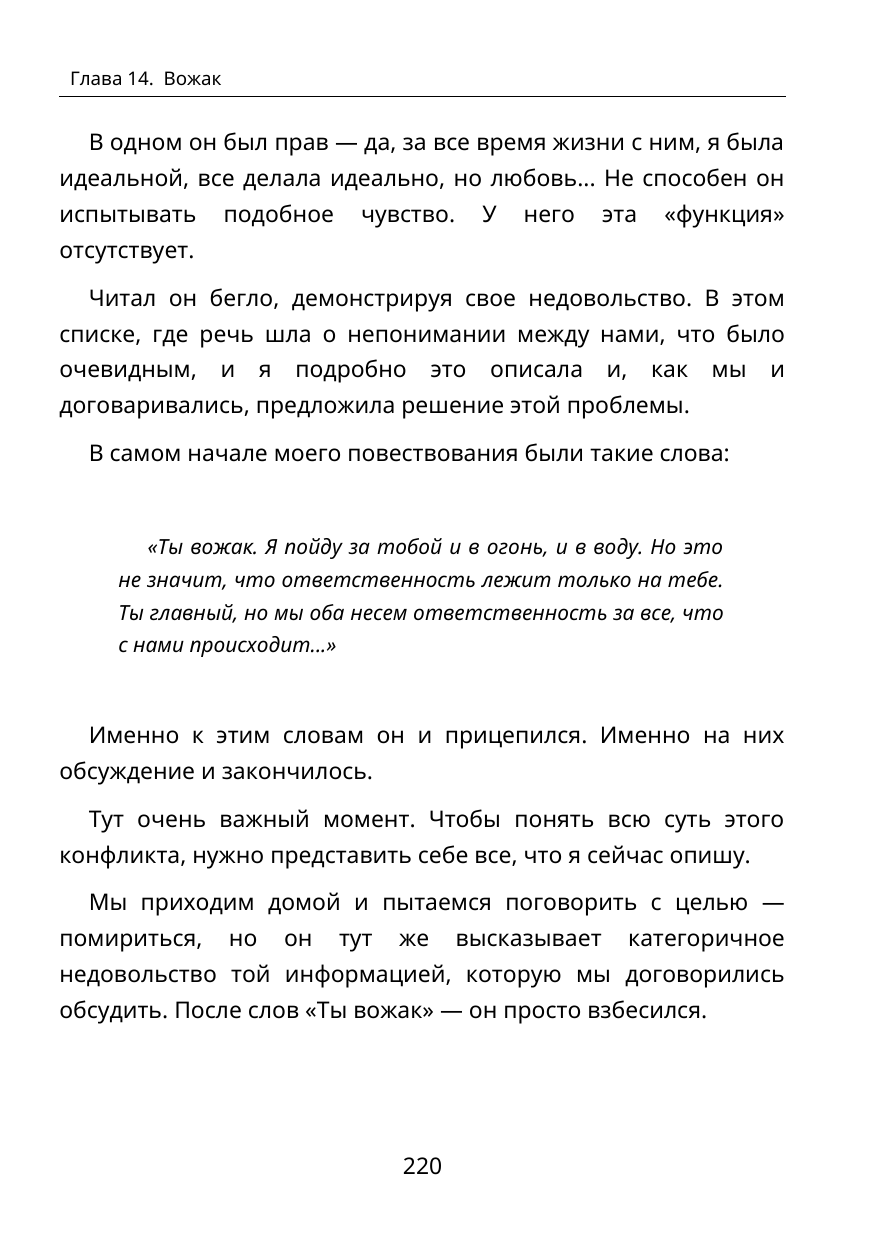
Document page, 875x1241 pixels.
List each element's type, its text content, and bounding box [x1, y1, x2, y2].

text Тут очень важный момент. Чтобы понять всю суть этого конфликта, нужно представить себе все, что я сейчас опишу. [59, 803, 786, 870]
text В самом начале моего повествования были такие слова: [59, 437, 786, 468]
text Именно к этим словам он и прицепился. Именно на них обсуждение и закончилось. [59, 719, 786, 786]
text Мы приходим домой и пытаемся поговорить с целью — помириться, но он тут же высказывает категоричное недовольство той информацией, которую мы договорились обсудить. После слов «Ты вожак» — он просто взбесился. [59, 886, 786, 1025]
text В одном он был прав — да, за все время жизни с ним, я была идеальной, все делала идеально, но любовь... Не способен он испытывать подобное чувство. У него эта «функция» отсутствует. [59, 126, 786, 265]
text Читал он бегло, демонстрируя свое недовольство. В этом списке, где речь шла о непонимании между нами, что было очевидным, и я подробно это описала и, как мы и договаривались, предложила решение этой проблемы. [59, 282, 786, 421]
text «Ты вожак. Я пойду за тобой и в огонь, и в воду. Но это не значит, что ответственность лежит только на тебе. Ты главный, но мы оба несем ответственность за все, что с нами происходит...» [118, 532, 727, 659]
